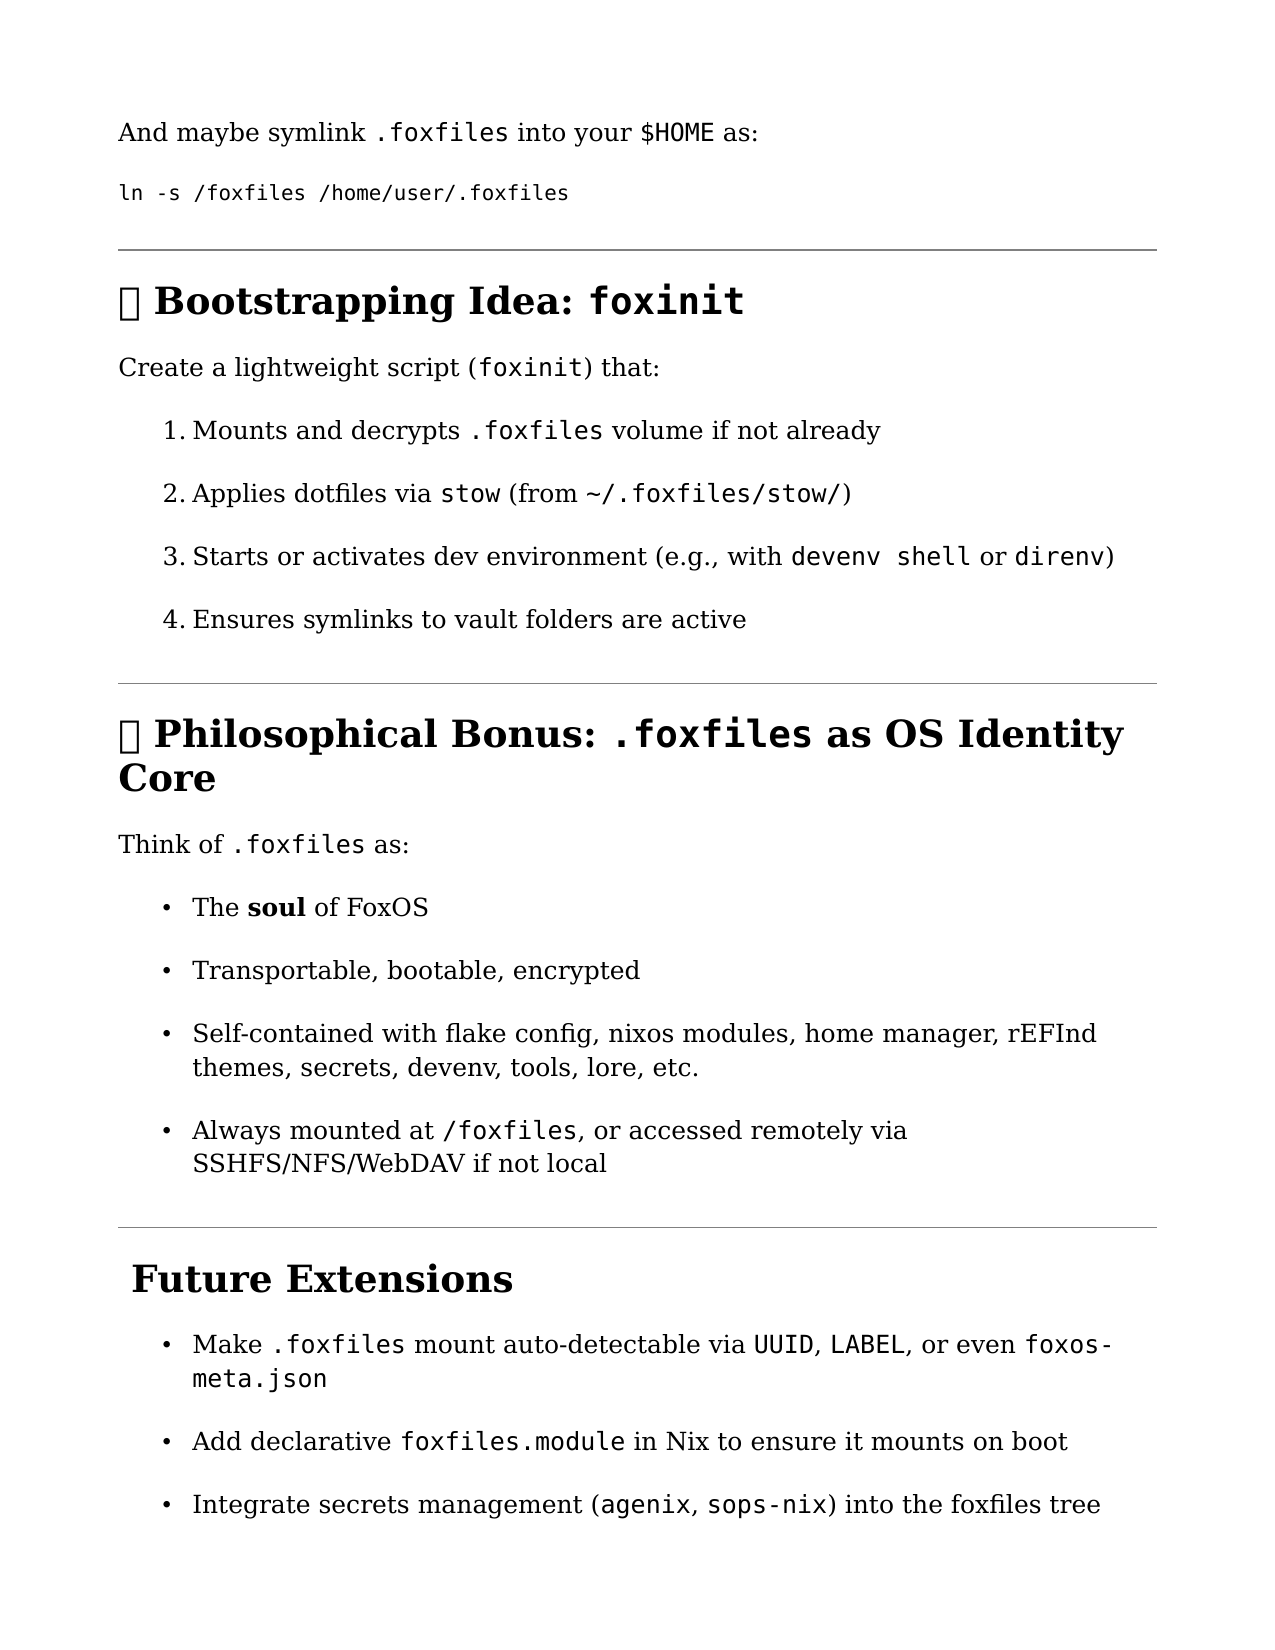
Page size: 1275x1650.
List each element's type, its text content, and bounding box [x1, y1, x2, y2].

text And maybe symlink .foxfiles into your $HOME as: [118, 118, 1157, 147]
list Add declarative foxfiles.module in Nix to ensure it mounts on boot [162, 1427, 1157, 1456]
list Mounts and decrypts .foxfiles volume if not already [162, 416, 1157, 445]
list Integrate secrets management (agenix, sops-nix) into the foxfiles tree [162, 1490, 1157, 1519]
subtitle 🧠 Bootstrapping Idea: foxinit [118, 279, 1157, 323]
list Applies dotfiles via stow (from ~/.foxfiles/stow/) [162, 479, 1157, 508]
text ln -s /foxfiles /home/user/.foxfiles [118, 181, 1157, 205]
list Ensures symlinks to vault folders are active [162, 605, 1157, 634]
list The soul of FoxOS [162, 893, 1157, 922]
text Think of .foxfiles as: [118, 830, 1157, 859]
list Self-contained with flake config, nixos modules, home manager, rEFInd themes, secrets, devenv, tools, lore, etc. [162, 1019, 1157, 1082]
list Starts or activates dev environment (e.g., with devenv shell or direnv) [162, 542, 1157, 571]
subtitle 🦊 Philosophical Bonus: .foxfiles as OS Identity Core [118, 712, 1157, 801]
subtitle 🛠️ Future Extensions [118, 1257, 1157, 1301]
list Make .foxfiles mount auto-detectable via UUID, LABEL, or even foxos-meta.json [162, 1331, 1157, 1393]
list Transportable, bootable, encrypted [162, 956, 1157, 986]
list Always mounted at /foxfiles, or accessed remotely via SSHFS/NFS/WebDAV if not local [162, 1116, 1157, 1179]
text Create a lightweight script (foxinit) that: [118, 353, 1157, 382]
